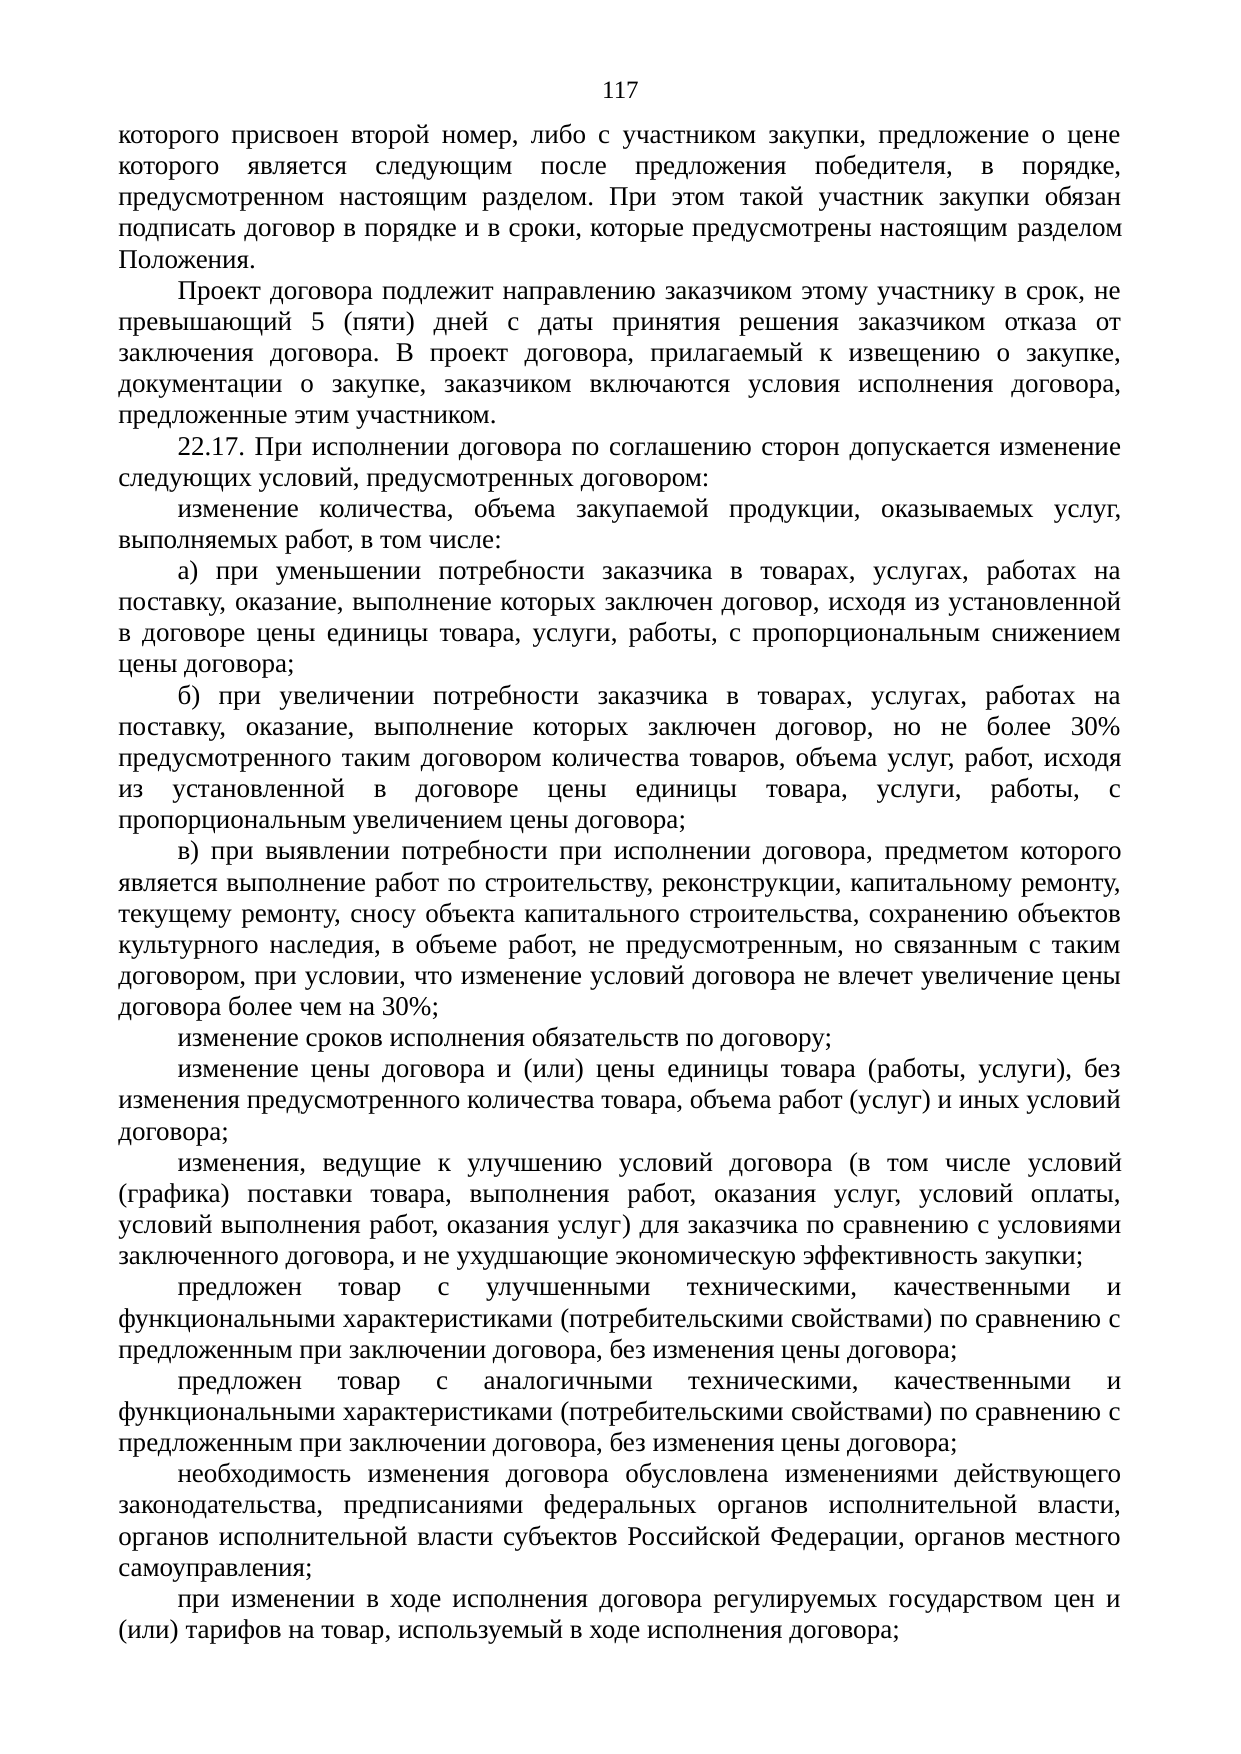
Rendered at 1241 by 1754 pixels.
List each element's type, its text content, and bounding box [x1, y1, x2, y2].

text а) при уменьшении потребности заказчика в товарах, услугах, работах на поставку, оказание, выполнение которых заключен договор, исходя из установленной в договоре цены единицы товара, услуги, работы, с пропорциональным снижением цены договора; [118, 554, 1122, 679]
text 22.17. При исполнении договора по соглашению сторон допускается изменение следующих условий, предусмотренных договором: [118, 429, 1122, 492]
text при изменении в ходе исполнения договора регулируемых государством цен и (или) тарифов на товар, используемый в ходе исполнения договора; [118, 1582, 1122, 1644]
text изменения, ведущие к улучшению условий договора (в том числе условий (графика) поставки товара, выполнения работ, оказания услуг, условий оплаты, условий выполнения работ, оказания услуг) для заказчика по сравнению с условиями заключенного договора, и не ухудшающие экономическую эффективность закупки; [118, 1146, 1122, 1271]
text изменение количества, объема закупаемой продукции, оказываемых услуг, выполняемых работ, в том числе: [118, 492, 1122, 554]
text изменение цены договора и (или) цены единицы товара (работы, услуги), без изменения предусмотренного количества товара, объема работ (услуг) и иных условий договора; [118, 1052, 1122, 1146]
text изменение сроков исполнения обязательств по договору; [118, 1021, 1122, 1052]
text предложен товар с аналогичными техническими, качественными и функциональными характеристиками (потребительскими свойствами) по сравнению с предложенным при заключении договора, без изменения цены договора; [118, 1364, 1122, 1457]
text которого присвоен второй номер, либо с участником закупки, предложение о цене которого является следующим после предложения победителя, в порядке, предусмотренном настоящим разделом. При этом такой участник закупки обязан подписать договор в порядке и в сроки, которые предусмотрены настоящим разделом Положения. [118, 118, 1122, 274]
text предложен товар с улучшенными техническими, качественными и функциональными характеристиками (потребительскими свойствами) по сравнению с предложенным при заключении договора, без изменения цены договора; [118, 1271, 1122, 1364]
text необходимость изменения договора обусловлена изменениями действующего законодательства, предписаниями федеральных органов исполнительной власти, органов исполнительной власти субъектов Российской Федерации, органов местного самоуправления; [118, 1457, 1122, 1582]
text б) при увеличении потребности заказчика в товарах, услугах, работах на поставку, оказание, выполнение которых заключен договор, но не более 30% предусмотренного таким договором количества товаров, объема услуг, работ, исходя из установленной в договоре цены единицы товара, услуги, работы, с пропорциональным увеличением цены договора; [118, 679, 1122, 834]
text Проект договора подлежит направлению заказчиком этому участнику в срок, не превышающий 5 (пяти) дней с даты принятия решения заказчиком отказа от заключения договора. В проект договора, прилагаемый к извещению о закупке, документации о закупке, заказчиком включаются условия исполнения договора, предложенные этим участником. [118, 274, 1122, 429]
text в) при выявлении потребности при исполнении договора, предметом которого является выполнение работ по строительству, реконструкции, капитальному ремонту, текущему ремонту, сносу объекта капитального строительства, сохранению объектов культурного наследия, в объеме работ, не предусмотренным, но связанным с таким договором, при условии, что изменение условий договора не влечет увеличение цены договора более чем на 30%; [118, 834, 1122, 1021]
